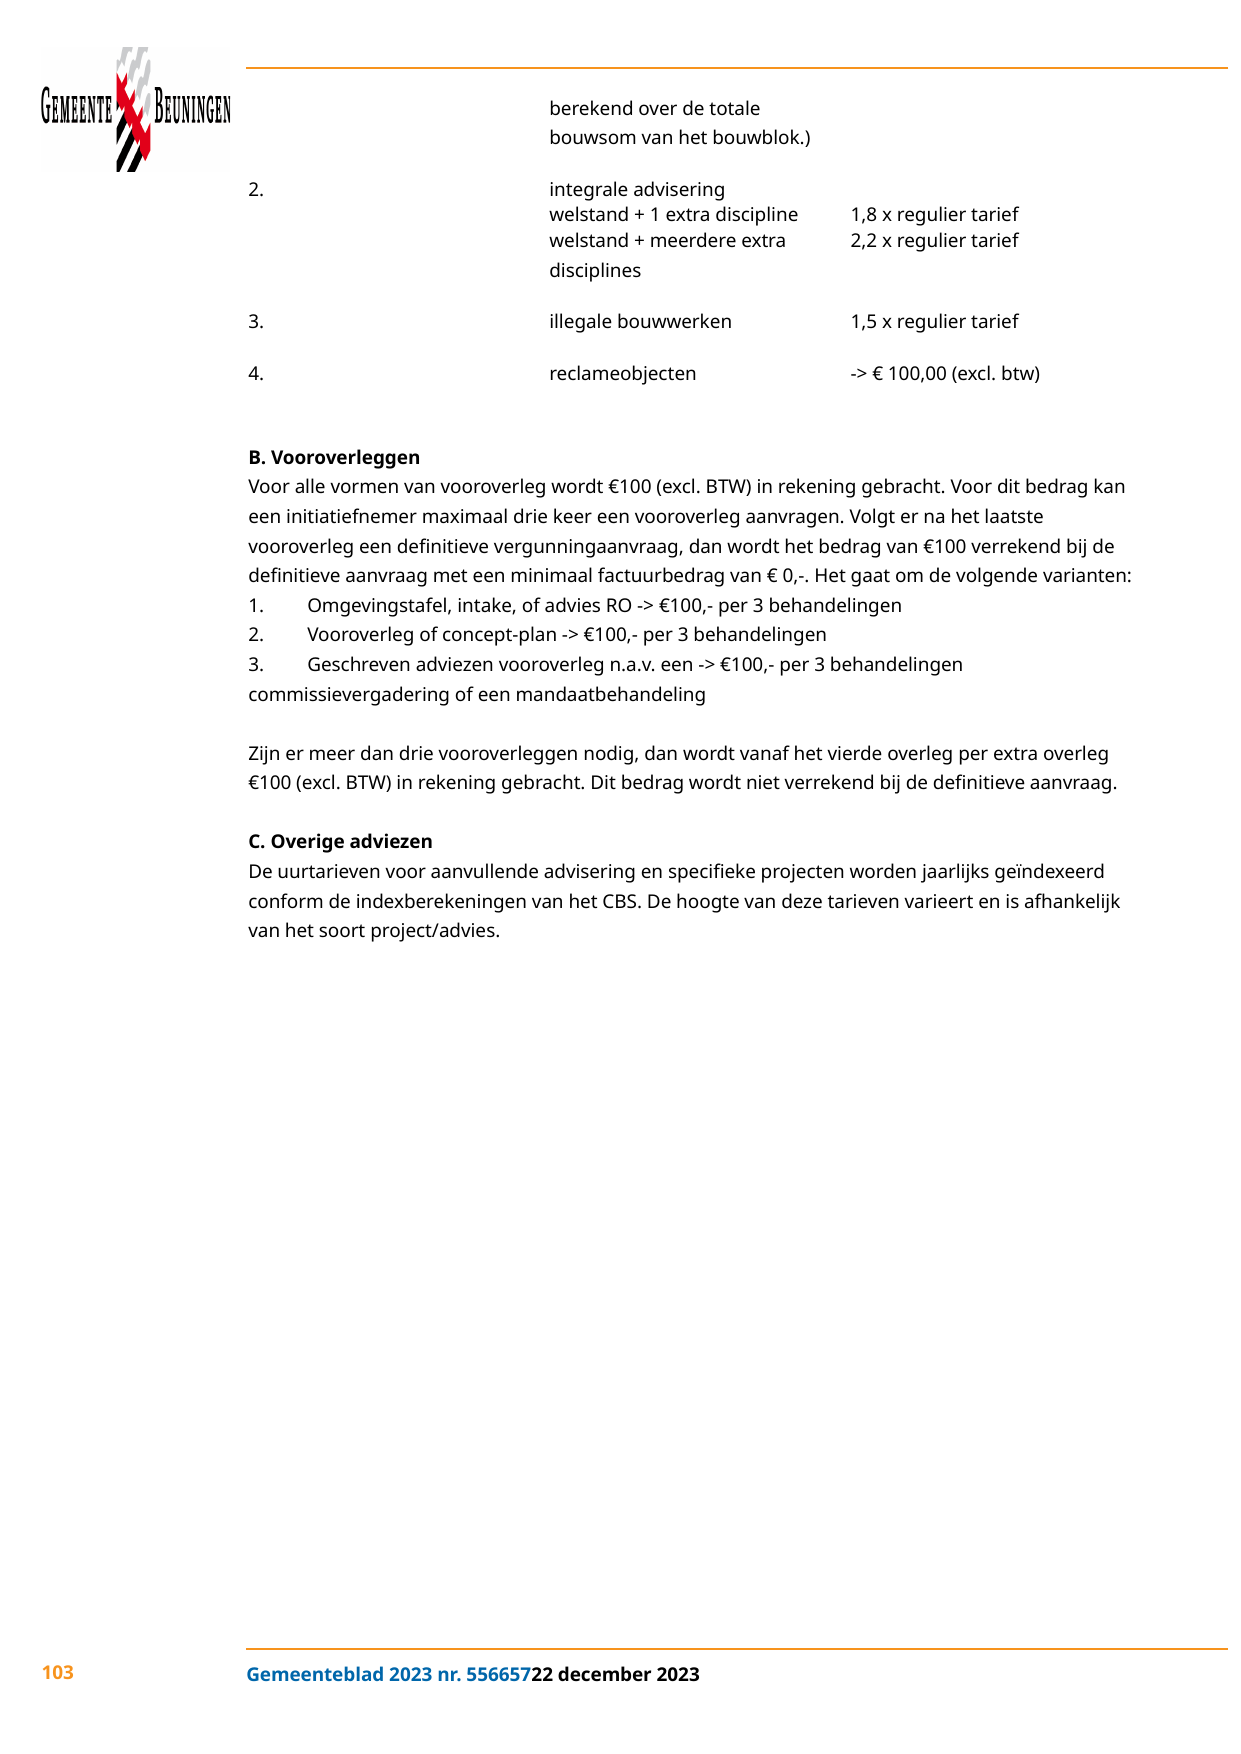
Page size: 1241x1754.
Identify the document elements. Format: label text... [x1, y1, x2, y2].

table_cell [549, 150, 850, 176]
list Vooroverleg of concept-plan -> €100,- per 3 behandelingen [248, 622, 1152, 647]
table_cell [549, 283, 850, 308]
table_cell welstand + 1 extra discipline [549, 202, 850, 227]
table_cell illegale bouwwerken [549, 308, 850, 334]
list Omgevingstafel, intake, of advies RO -> €100,- per 3 behandelingen [248, 592, 1152, 618]
text De uurtarieven voor aanvullende advisering en specifieke projecten worden jaarlijks geïndexeerd conform de indexberekeningen van het CBS. De hoogte van deze tarieven varieert en is afhankelijk van het soort project/advies. [248, 858, 1152, 943]
picture [41, 47, 231, 172]
table_cell 1,8 x regulier tarief [850, 202, 1152, 227]
table_cell [850, 95, 1152, 150]
table_cell [549, 334, 850, 360]
table_cell -> € 100,00 (excl. btw) [850, 360, 1152, 386]
table_cell [248, 202, 549, 227]
table_cell reclameobjecten [549, 360, 850, 386]
table_cell integrale advisering [549, 176, 850, 202]
table_cell [850, 283, 1152, 308]
table_cell [248, 227, 549, 283]
table_cell [248, 386, 549, 411]
table_cell [248, 95, 549, 150]
table_cell [248, 150, 549, 176]
table_cell 3. [248, 308, 549, 334]
text Voor alle vormen van vooroverleg wordt €100 (excl. BTW) in rekening gebracht. Voor dit bedrag kan een initiatiefnemer maximaal drie keer een vooroverleg aanvragen. Volgt er na het laatste vooroverleg een definitieve vergunningaanvraag, dan wordt het bedrag van €100 verrekend bij de definitieve aanvraag met een minimaal factuurbedrag van € 0,-. Het gaat om de volgende varianten: [248, 474, 1152, 588]
table_cell [549, 386, 850, 411]
table_cell welstand + meerdere extra disciplines [549, 227, 850, 283]
table_cell [850, 386, 1152, 411]
table_cell [850, 150, 1152, 176]
table_cell 1,5 x regulier tarief [850, 308, 1152, 334]
text B. Vooroverleggen [248, 444, 1152, 470]
text Zijn er meer dan drie vooroverleggen nodig, dan wordt vanaf het vierde overleg per extra overleg €100 (excl. BTW) in rekening gebracht. Dit bedrag wordt niet verrekend bij de definitieve aanvraag. [248, 740, 1152, 795]
text commissievergadering of een mandaatbehandeling [248, 681, 1152, 706]
table_cell 4. [248, 360, 549, 386]
table_cell [248, 334, 549, 360]
table_cell [850, 176, 1152, 202]
table_cell berekend over de totale bouwsom van het bouwblok.) [549, 95, 850, 150]
text C. Overige adviezen [248, 829, 1152, 854]
list Geschreven adviezen vooroverleg n.a.v. een -> €100,- per 3 behandelingen [248, 651, 1152, 677]
table_cell [850, 334, 1152, 360]
table_cell 2. [248, 176, 549, 202]
table_cell [248, 283, 549, 308]
table_cell 2,2 x regulier tarief [850, 227, 1152, 283]
